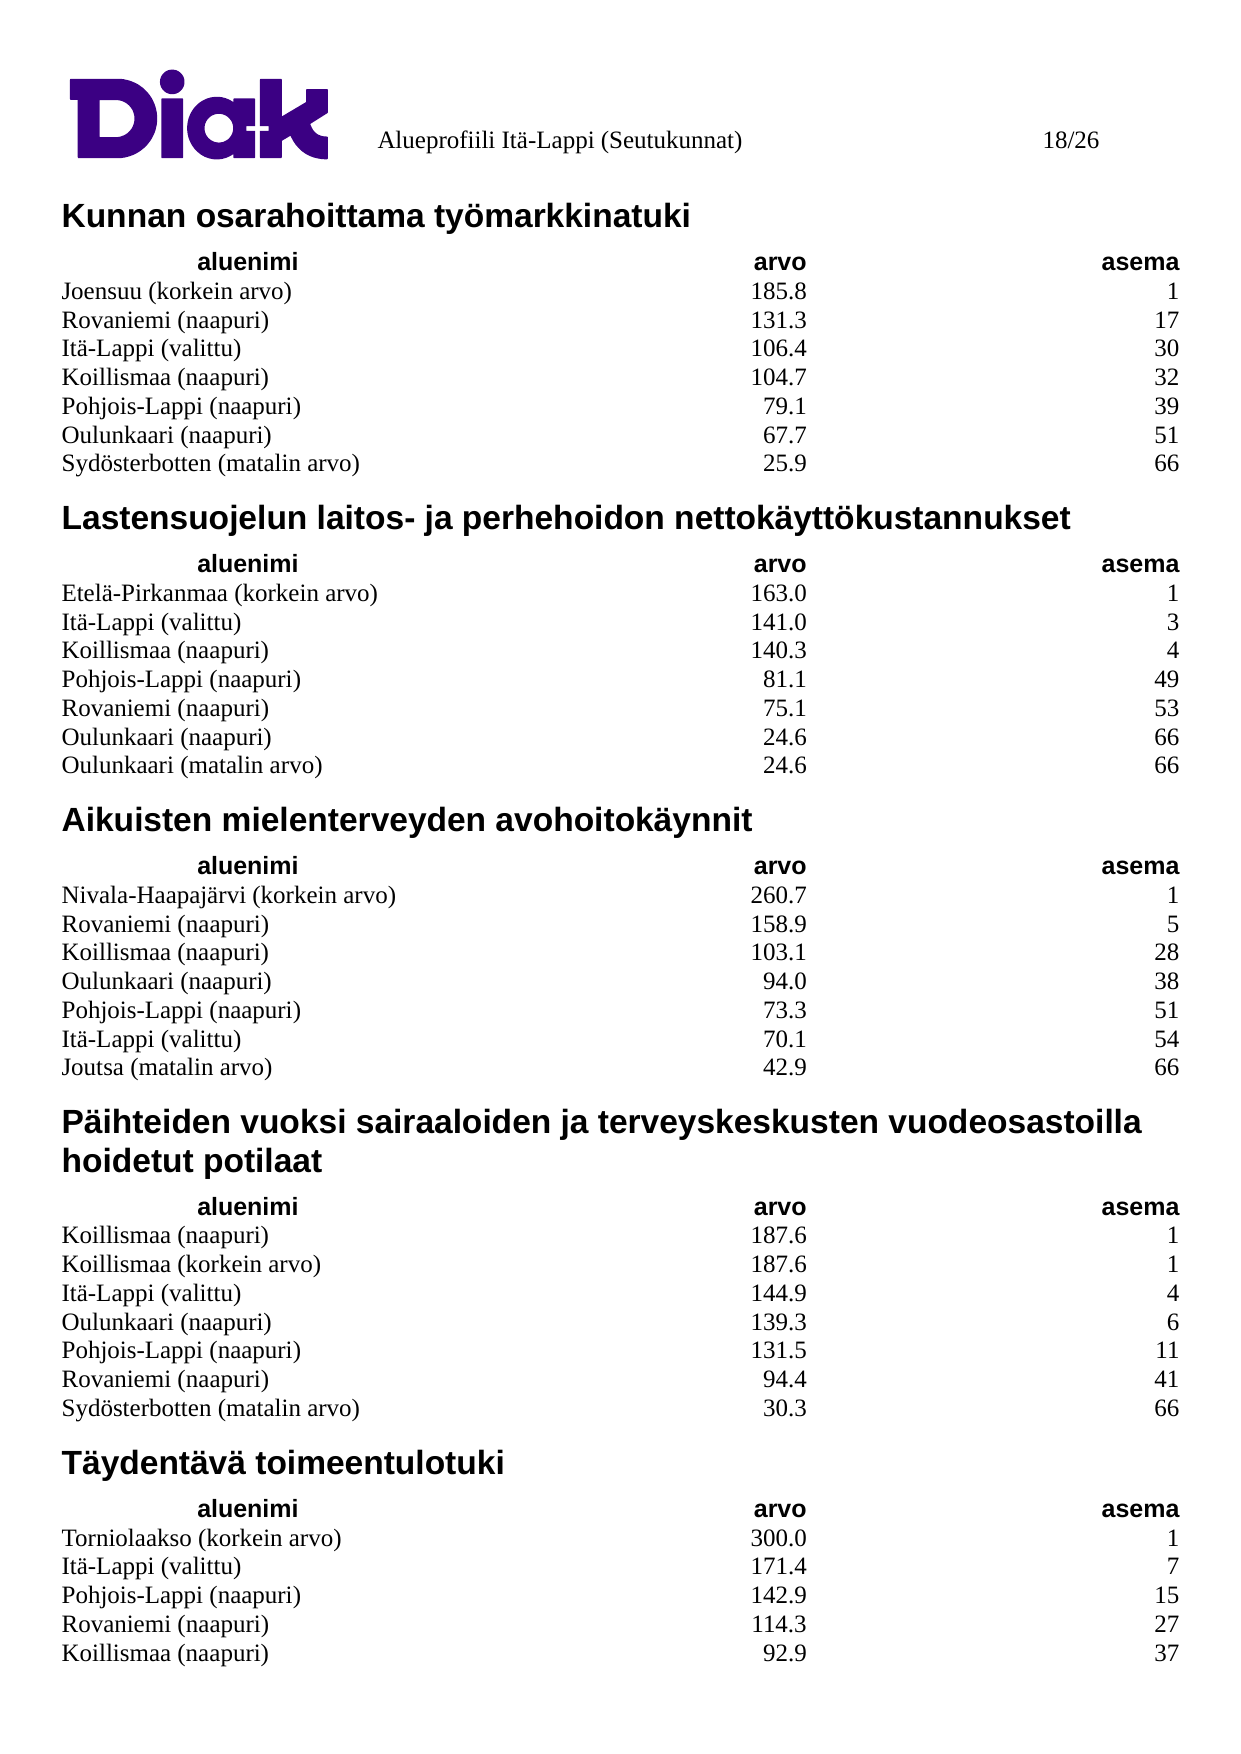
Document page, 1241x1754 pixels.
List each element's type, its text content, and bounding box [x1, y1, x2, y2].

table_cell Itä-Lappi (valittu) [61, 1278, 434, 1307]
table_cell Oulunkaari (naapuri) [61, 966, 434, 995]
subtitle Aikuisten mielenterveyden avohoitokäynnit [61, 800, 1179, 839]
table_cell 32 [806, 362, 1179, 391]
table_cell 144.9 [434, 1278, 806, 1307]
table_header aluenimi [61, 549, 434, 578]
table_cell Koillismaa (naapuri) [61, 636, 434, 664]
table_cell 140.3 [434, 636, 806, 664]
table_cell Oulunkaari (naapuri) [61, 722, 434, 751]
table_cell 24.6 [434, 722, 806, 751]
table_cell 28 [806, 938, 1179, 966]
table_header asema [806, 1494, 1179, 1523]
table_cell 4 [806, 1278, 1179, 1307]
table_cell 260.7 [434, 880, 806, 909]
table_cell 66 [806, 449, 1179, 477]
table_cell 70.1 [434, 1024, 806, 1052]
table_cell 142.9 [434, 1580, 806, 1609]
table_cell 30 [806, 334, 1179, 362]
table_cell 51 [806, 420, 1179, 448]
table_cell 94.0 [434, 966, 806, 995]
table_cell 38 [806, 966, 1179, 995]
table_header arvo [434, 247, 806, 276]
table_cell 92.9 [434, 1638, 806, 1666]
table_cell 1 [806, 1221, 1179, 1249]
table_cell 37 [806, 1638, 1179, 1666]
table_cell Oulunkaari (naapuri) [61, 420, 434, 448]
table_header asema [806, 549, 1179, 578]
table_cell 6 [806, 1307, 1179, 1336]
table_cell 94.4 [434, 1364, 806, 1393]
table_cell Itä-Lappi (valittu) [61, 334, 434, 362]
table_cell Pohjois-Lappi (naapuri) [61, 1580, 434, 1609]
table_cell 4 [806, 636, 1179, 664]
table_cell 1 [806, 276, 1179, 305]
table_cell 51 [806, 995, 1179, 1024]
subtitle Kunnan osarahoittama työmarkkinatuki [61, 196, 1179, 235]
table_cell 53 [806, 693, 1179, 722]
table_header aluenimi [61, 247, 434, 276]
table_header aluenimi [61, 851, 434, 880]
table_header arvo [434, 1494, 806, 1523]
table_header aluenimi [61, 1192, 434, 1221]
table_cell 75.1 [434, 693, 806, 722]
subtitle Täydentävä toimeentulotuki [61, 1443, 1179, 1481]
table_header asema [806, 1192, 1179, 1221]
table_header asema [806, 247, 1179, 276]
table_cell Pohjois-Lappi (naapuri) [61, 664, 434, 693]
table_header arvo [434, 549, 806, 578]
table_cell 7 [806, 1551, 1179, 1580]
table_cell Pohjois-Lappi (naapuri) [61, 995, 434, 1024]
table_cell Itä-Lappi (valittu) [61, 607, 434, 636]
table_cell 66 [806, 722, 1179, 751]
table_cell 106.4 [434, 334, 806, 362]
table_cell 27 [806, 1609, 1179, 1638]
table_cell 3 [806, 607, 1179, 636]
table_cell 103.1 [434, 938, 806, 966]
table_cell 79.1 [434, 391, 806, 420]
table_cell Koillismaa (naapuri) [61, 938, 434, 966]
table_cell 66 [806, 751, 1179, 779]
table_header aluenimi [61, 1494, 434, 1523]
table_header asema [806, 851, 1179, 880]
table_cell 42.9 [434, 1053, 806, 1081]
subtitle Päihteiden vuoksi sairaaloiden ja terveyskeskusten vuodeosastoilla hoidetut potilaat [61, 1102, 1179, 1179]
table_cell 54 [806, 1024, 1179, 1052]
table_cell 185.8 [434, 276, 806, 305]
table_cell Rovaniemi (naapuri) [61, 909, 434, 937]
table_header arvo [434, 1192, 806, 1221]
table_cell Pohjois-Lappi (naapuri) [61, 1336, 434, 1364]
table_cell Sydösterbotten (matalin arvo) [61, 449, 434, 477]
table_cell Rovaniemi (naapuri) [61, 1609, 434, 1638]
table_cell 41 [806, 1364, 1179, 1393]
table_cell Itä-Lappi (valittu) [61, 1551, 434, 1580]
table_header arvo [434, 851, 806, 880]
table_cell Koillismaa (naapuri) [61, 1638, 434, 1666]
table_cell Oulunkaari (naapuri) [61, 1307, 434, 1336]
table_cell Pohjois-Lappi (naapuri) [61, 391, 434, 420]
table_cell 187.6 [434, 1249, 806, 1278]
table_cell 1 [806, 1249, 1179, 1278]
table_cell Nivala-Haapajärvi (korkein arvo) [61, 880, 434, 909]
table_cell 67.7 [434, 420, 806, 448]
table_cell 49 [806, 664, 1179, 693]
table_cell 300.0 [434, 1523, 806, 1551]
table_cell 66 [806, 1053, 1179, 1081]
table_cell 30.3 [434, 1393, 806, 1422]
table_cell 73.3 [434, 995, 806, 1024]
table_cell 1 [806, 1523, 1179, 1551]
table_cell 66 [806, 1393, 1179, 1422]
table_cell 1 [806, 880, 1179, 909]
table_cell Rovaniemi (naapuri) [61, 693, 434, 722]
table_cell 131.5 [434, 1336, 806, 1364]
table_cell Koillismaa (korkein arvo) [61, 1249, 434, 1278]
table_cell 5 [806, 909, 1179, 937]
table_cell 187.6 [434, 1221, 806, 1249]
table_cell Koillismaa (naapuri) [61, 362, 434, 391]
subtitle Lastensuojelun laitos- ja perhehoidon nettokäyttökustannukset [61, 498, 1179, 537]
table_cell 24.6 [434, 751, 806, 779]
table_cell Joutsa (matalin arvo) [61, 1053, 434, 1081]
table_cell 131.3 [434, 305, 806, 333]
table_cell 17 [806, 305, 1179, 333]
table_cell 158.9 [434, 909, 806, 937]
table_cell 1 [806, 578, 1179, 607]
table_cell Etelä-Pirkanmaa (korkein arvo) [61, 578, 434, 607]
table_cell 104.7 [434, 362, 806, 391]
table_cell 25.9 [434, 449, 806, 477]
table_cell 81.1 [434, 664, 806, 693]
table_cell Joensuu (korkein arvo) [61, 276, 434, 305]
table_cell 114.3 [434, 1609, 806, 1638]
table_cell Itä-Lappi (valittu) [61, 1024, 434, 1052]
table_cell Rovaniemi (naapuri) [61, 305, 434, 333]
table_cell 39 [806, 391, 1179, 420]
table_cell 163.0 [434, 578, 806, 607]
table_cell Koillismaa (naapuri) [61, 1221, 434, 1249]
table_cell 171.4 [434, 1551, 806, 1580]
table_cell Oulunkaari (matalin arvo) [61, 751, 434, 779]
table_cell 15 [806, 1580, 1179, 1609]
table_cell Torniolaakso (korkein arvo) [61, 1523, 434, 1551]
table_cell 141.0 [434, 607, 806, 636]
table_cell 11 [806, 1336, 1179, 1364]
table_cell Rovaniemi (naapuri) [61, 1364, 434, 1393]
table_cell Sydösterbotten (matalin arvo) [61, 1393, 434, 1422]
table_cell 139.3 [434, 1307, 806, 1336]
